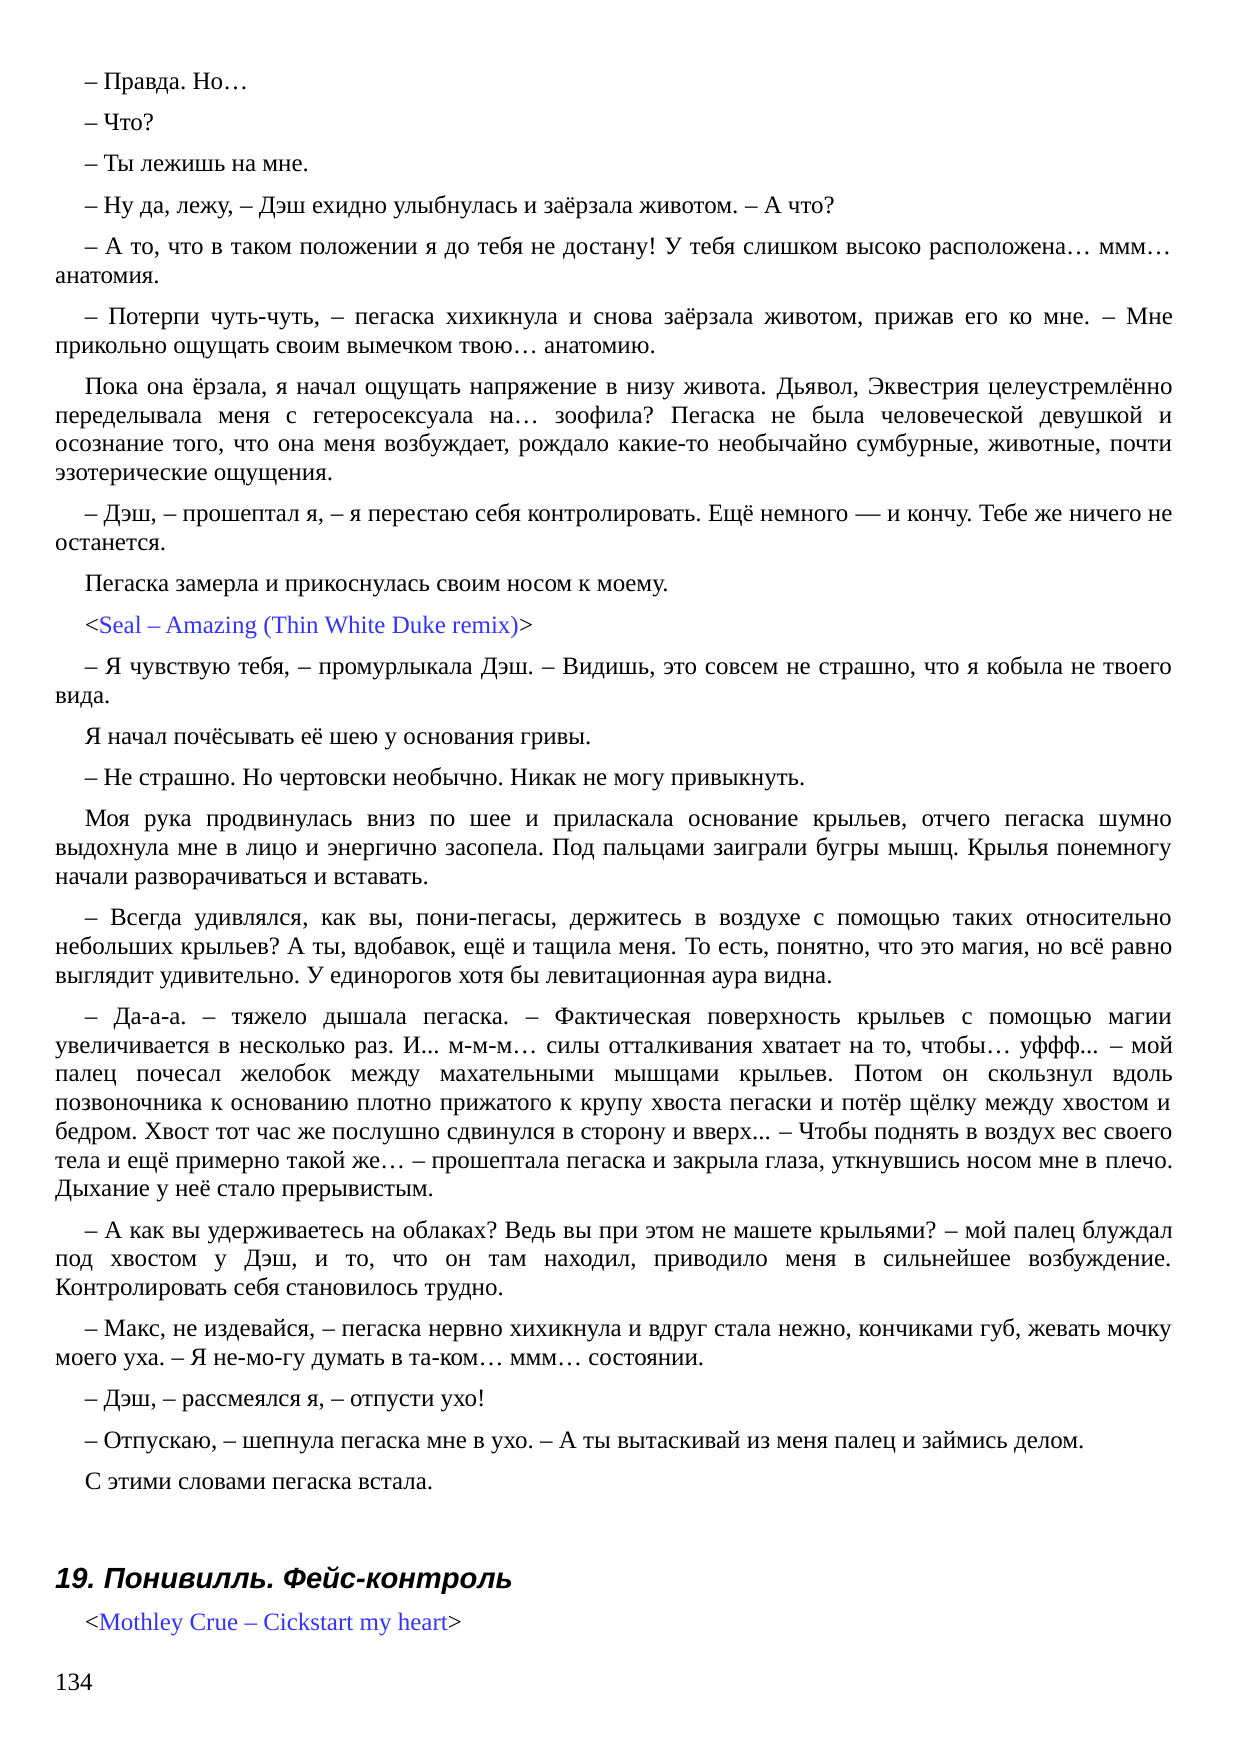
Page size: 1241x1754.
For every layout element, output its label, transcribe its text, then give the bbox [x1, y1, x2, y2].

text – Дэш, – рассмеялся я, – отпусти ухо! [55, 1383, 1173, 1412]
text <Mothley Crue – Cickstart my heart> [55, 1607, 1173, 1636]
text Пока она ёрзала, я начал ощущать напряжение в низу живота. Дьявол, Эквестрия целеустремлённо переделывала меня с гетеросексуала на… зоофила? Пегаска не была человеческой девушкой и осознание того, что она меня возбуждает, рождало какие-то необычайно сумбурные, животные, почти эзотерические ощущения. [55, 371, 1173, 486]
text – Что? [55, 107, 1173, 136]
text – Отпускаю, – шепнула пегаска мне в ухо. – А ты вытаскивай из меня палец и займись делом. [55, 1425, 1173, 1453]
text Моя рука продвинулась вниз по шее и приласкала основание крыльев, отчего пегаска шумно выдохнула мне в лицо и энергично засопела. Под пальцами заиграли бугры мышц. Крылья понемногу начали разворачиваться и вставать. [55, 803, 1173, 890]
text – Всегда удивлялся, как вы, пони-пегасы, держитесь в воздухе с помощью таких относительно небольших крыльев? А ты, вдобавок, ещё и тащила меня. То есть, понятно, что это магия, но всё равно выглядит удивительно. У единорогов хотя бы левитационная аура видна. [55, 902, 1173, 988]
text Я начал почёсывать её шею у основания гривы. [55, 721, 1173, 750]
text – Я чувствую тебя, – промурлыкала Дэш. – Видишь, это совсем не страшно, что я кобыла не твоего вида. [55, 651, 1173, 708]
text – Дэш, – прошептал я, – я перестаю себя контролировать. Ещё немного — и кончу. Тебе же ничего не останется. [55, 498, 1173, 556]
text – Макс, не издевайся, – пегаска нервно хихикнула и вдруг стала нежно, кончиками губ, жевать мочку моего уха. – Я не-мо-гу думать в та-ком… ммм… состоянии. [55, 1313, 1173, 1371]
text С этими словами пегаска встала. [55, 1466, 1173, 1495]
text Пегаска замерла и прикоснулась своим носом к моему. [55, 568, 1173, 597]
text – Ну да, лежу, – Дэш ехидно улыбнулась и заёрзала животом. – А что? [55, 190, 1173, 218]
text – Ты лежишь на мне. [55, 148, 1173, 177]
text – А как вы удерживаетесь на облаках? Ведь вы при этом не машете крыльями? – мой палец блуждал под хвостом у Дэш, и то, что он там находил, приводило меня в сильнейшее возбуждение. Контролировать себя становилось трудно. [55, 1215, 1173, 1301]
text – А то, что в таком положении я до тебя не достану! У тебя слишком высоко расположена… ммм… анатомия. [55, 231, 1173, 288]
text – Не страшно. Но чертовски необычно. Никак не могу привыкнуть. [55, 762, 1173, 791]
text – Потерпи чуть-чуть, – пегаска хихикнула и снова заёрзала животом, прижав его ко мне. – Мне прикольно ощущать своим вымечком твою… анатомию. [55, 301, 1173, 358]
text – Правда. Но… [55, 66, 1173, 95]
text – Да-а-а. – тяжело дышала пегаска. – Фактическая поверхность крыльев с помощью магии увеличивается в несколько раз. И... м-м-м… силы отталкивания хватает на то, чтобы… уффф... – мой палец почесал желобок между махательными мышцами крыльев. Потом он скользнул вдоль позвоночника к основанию плотно прижатого к крупу хвоста пегаски и потёр щёлку между хвостом и бедром. Хвост тот час же послушно сдвинулся в сторону и вверх... – Чтобы поднять в воздух вес своего тела и ещё примерно такой же… – прошептала пегаска и закрыла глаза, уткнувшись носом мне в плечо. Дыхание у неё стало прерывистым. [55, 1001, 1173, 1202]
text <Seal – Amazing (Thin White Duke remix)> [55, 610, 1173, 638]
subtitle 19. Понивилль. Фейс-контроль [55, 1561, 1173, 1594]
